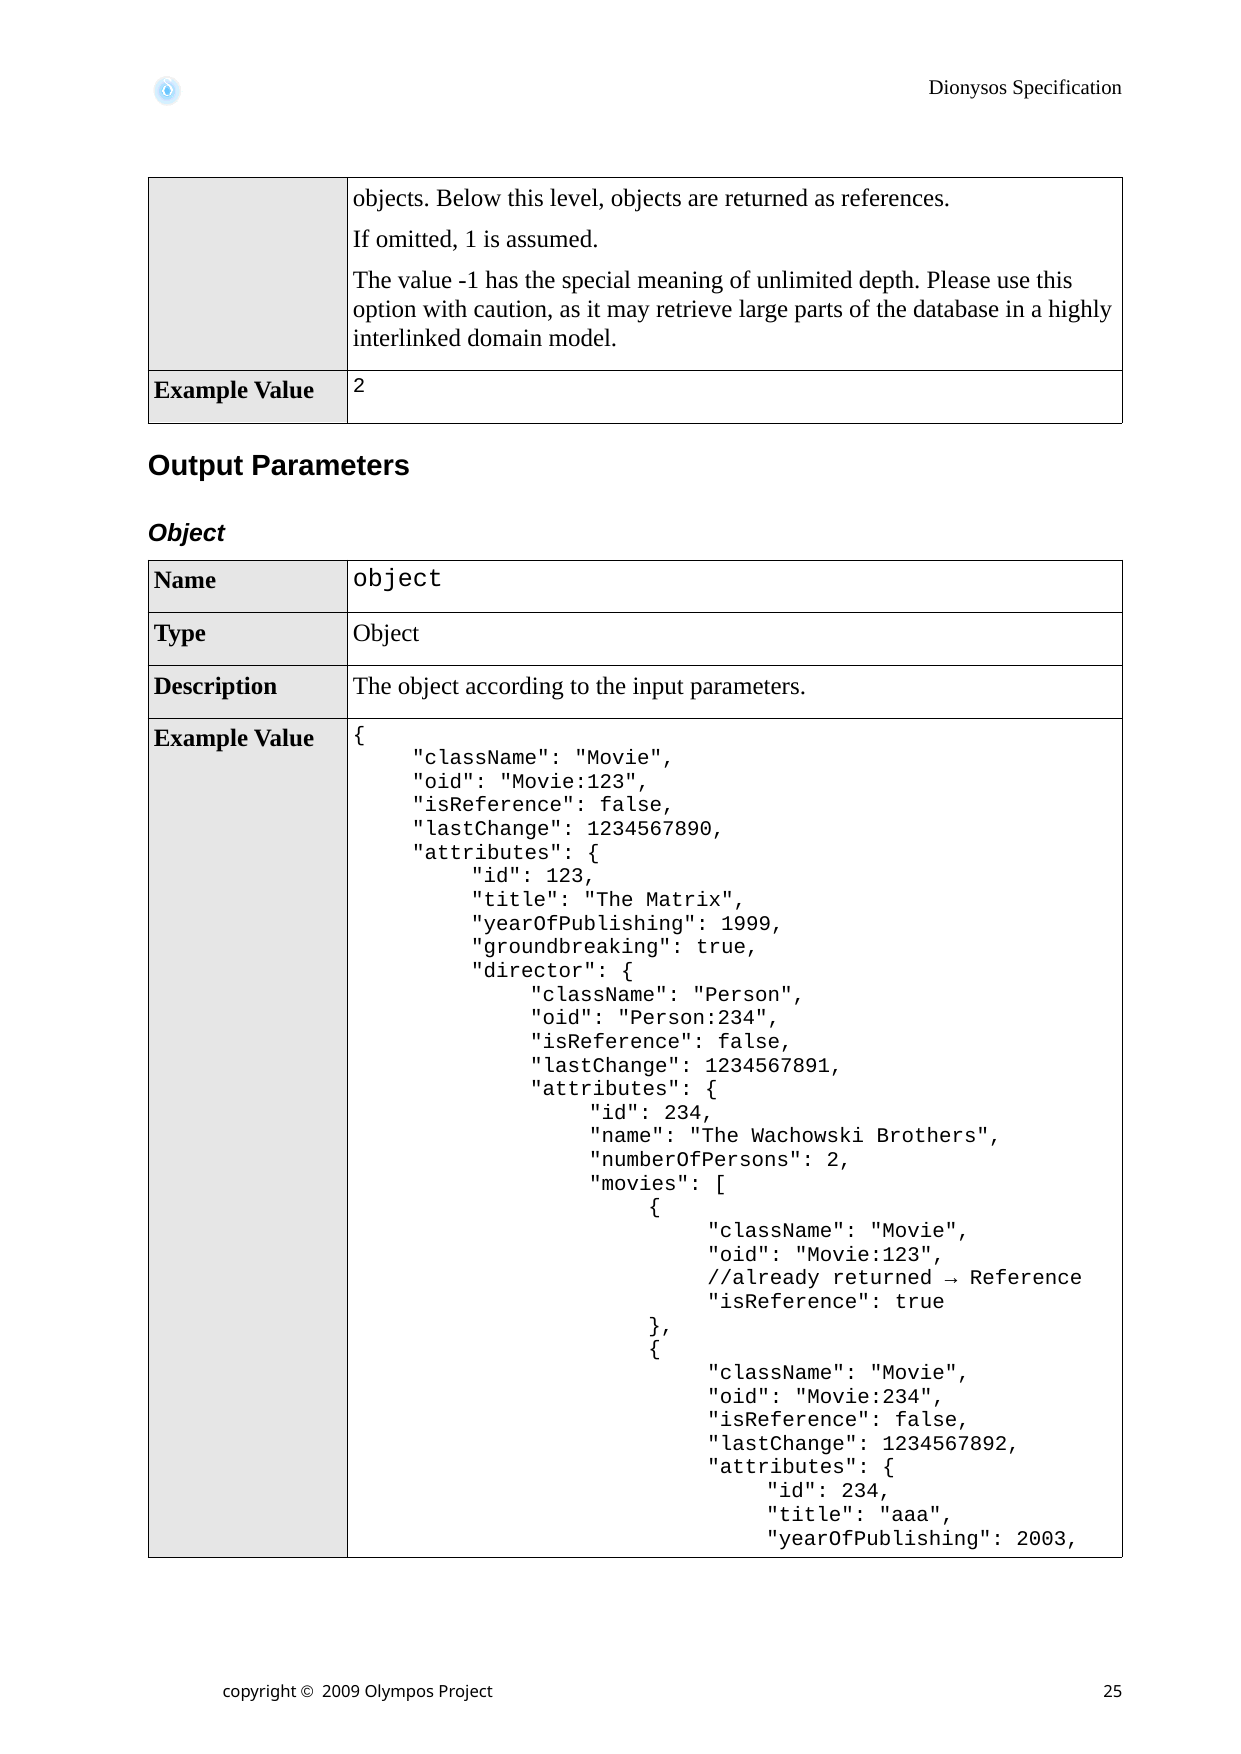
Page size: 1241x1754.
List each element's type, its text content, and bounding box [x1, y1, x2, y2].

table_cell 2 [348, 371, 1122, 422]
table_cell The object according to the input parameters. [348, 666, 1122, 718]
table_cell Object [348, 613, 1122, 665]
table_header Name [149, 561, 347, 612]
table_cell Example Value [149, 371, 347, 422]
table_cell objects. Below this level, objects are returned as references. If omitted, 1 is assumed. The value -1 has the special meaning of unlimited depth. Please use this option with caution, as it may retrieve large parts of the database in a highly interlinked domain model. [348, 178, 1122, 370]
text Output Parameters [148, 447, 1122, 481]
table_cell [149, 178, 347, 370]
table_cell Example Value [149, 719, 347, 1557]
table_cell Type [149, 613, 347, 665]
picture [152, 75, 184, 106]
table_header object [348, 561, 1122, 612]
text Object [148, 518, 1122, 547]
table_cell { "className": "Movie", "oid": "Movie:123", "isReference": false, "lastChange": 1234567890, "attributes": { "id": 123, "title": "The Matrix", "yearOfPublishing": 1999, "groundbreaking": true, "director": { "className": "Person", "oid": "Person:234", "isReference": false, "lastChange": 1234567891, "attributes": { "id": 234, "name": "The Wachowski Brothers", "numberOfPersons": 2, "movies": [ { "className": "Movie", "oid": "Movie:123", //already returned → Reference "isReference": true }, { "className": "Movie", "oid": "Movie:234", "isReference": false, "lastChange": 1234567892, "attributes": { "id": 234, "title": "aaa", "yearOfPublishing": 2003, [348, 719, 1122, 1557]
table_cell Description [149, 666, 347, 718]
